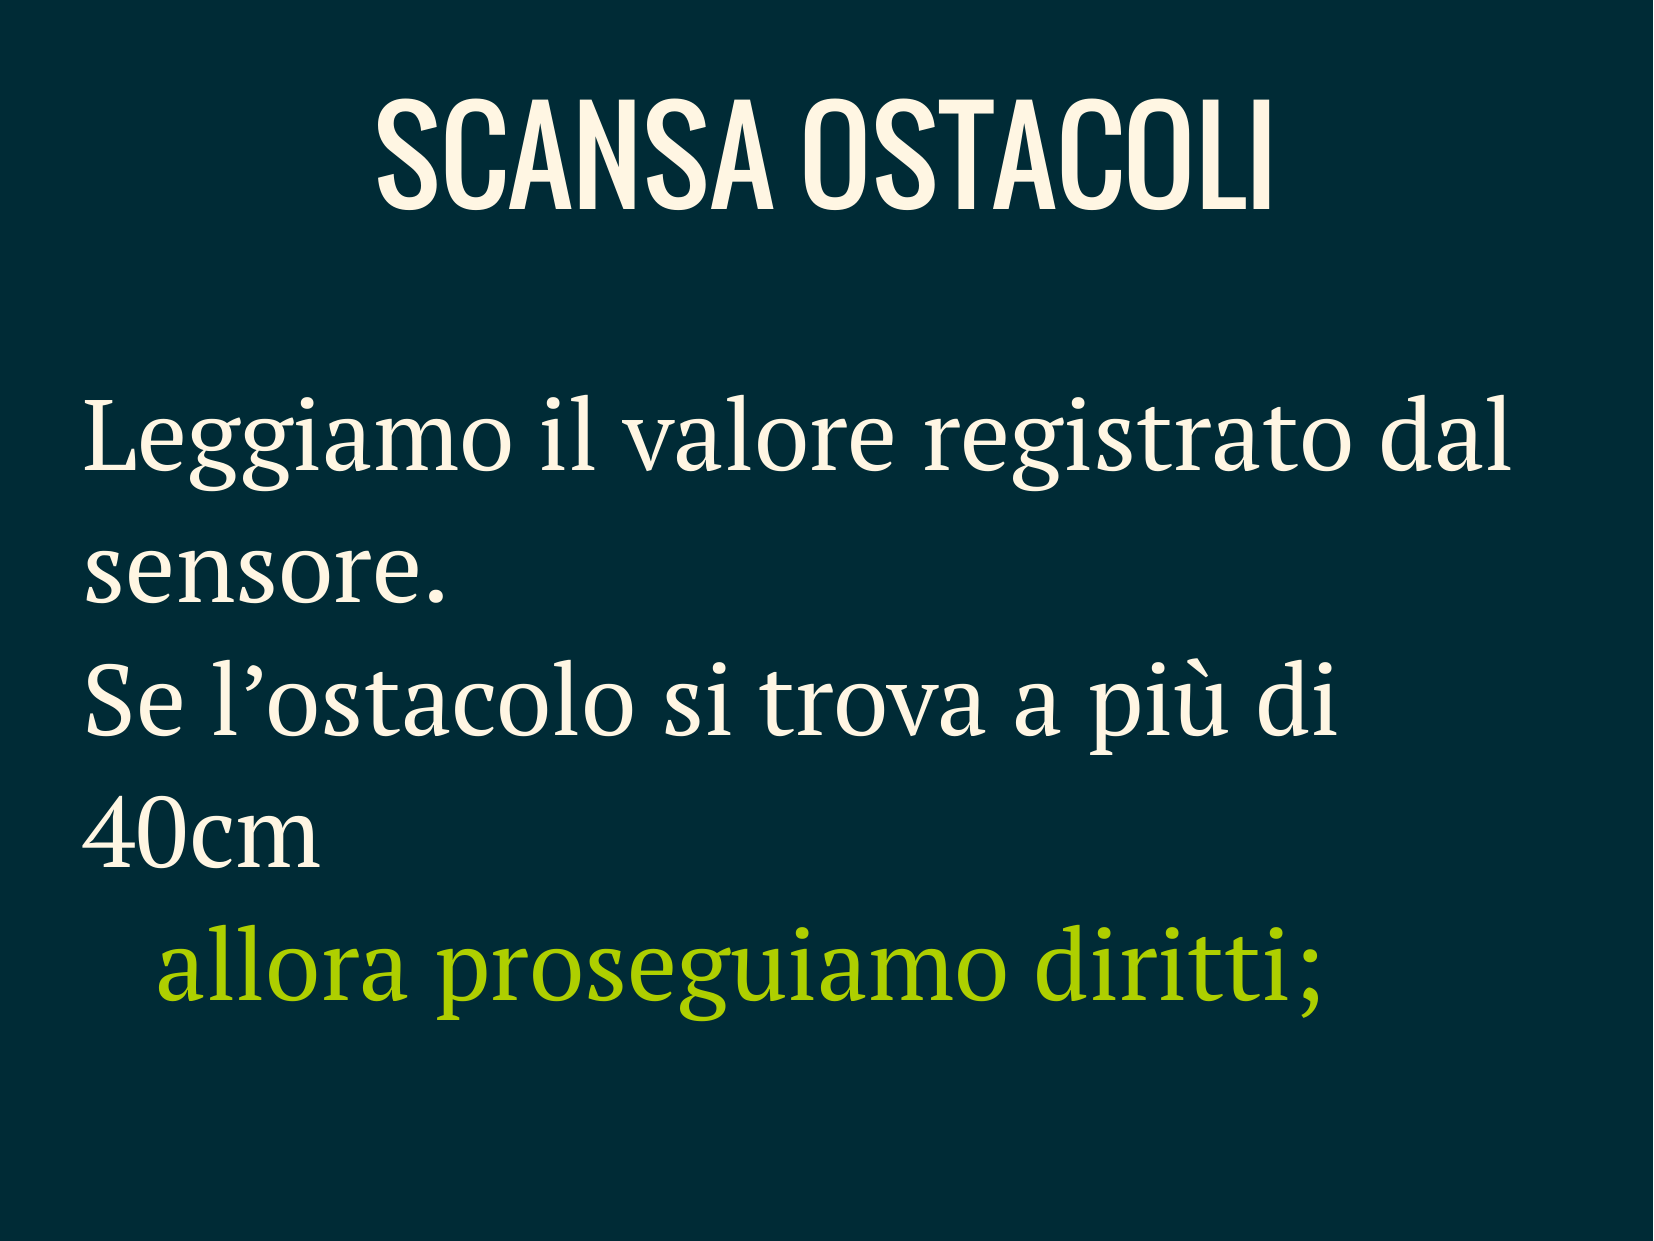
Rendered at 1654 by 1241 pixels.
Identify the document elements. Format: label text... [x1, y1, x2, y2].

title Scansa ostacoli [82, 49, 1571, 257]
text_box Leggiamo il valore registrato dal sensore. Se l’ostacolo si trova a più di 40cm allora proseguiamo diritti; [82, 366, 1571, 1241]
